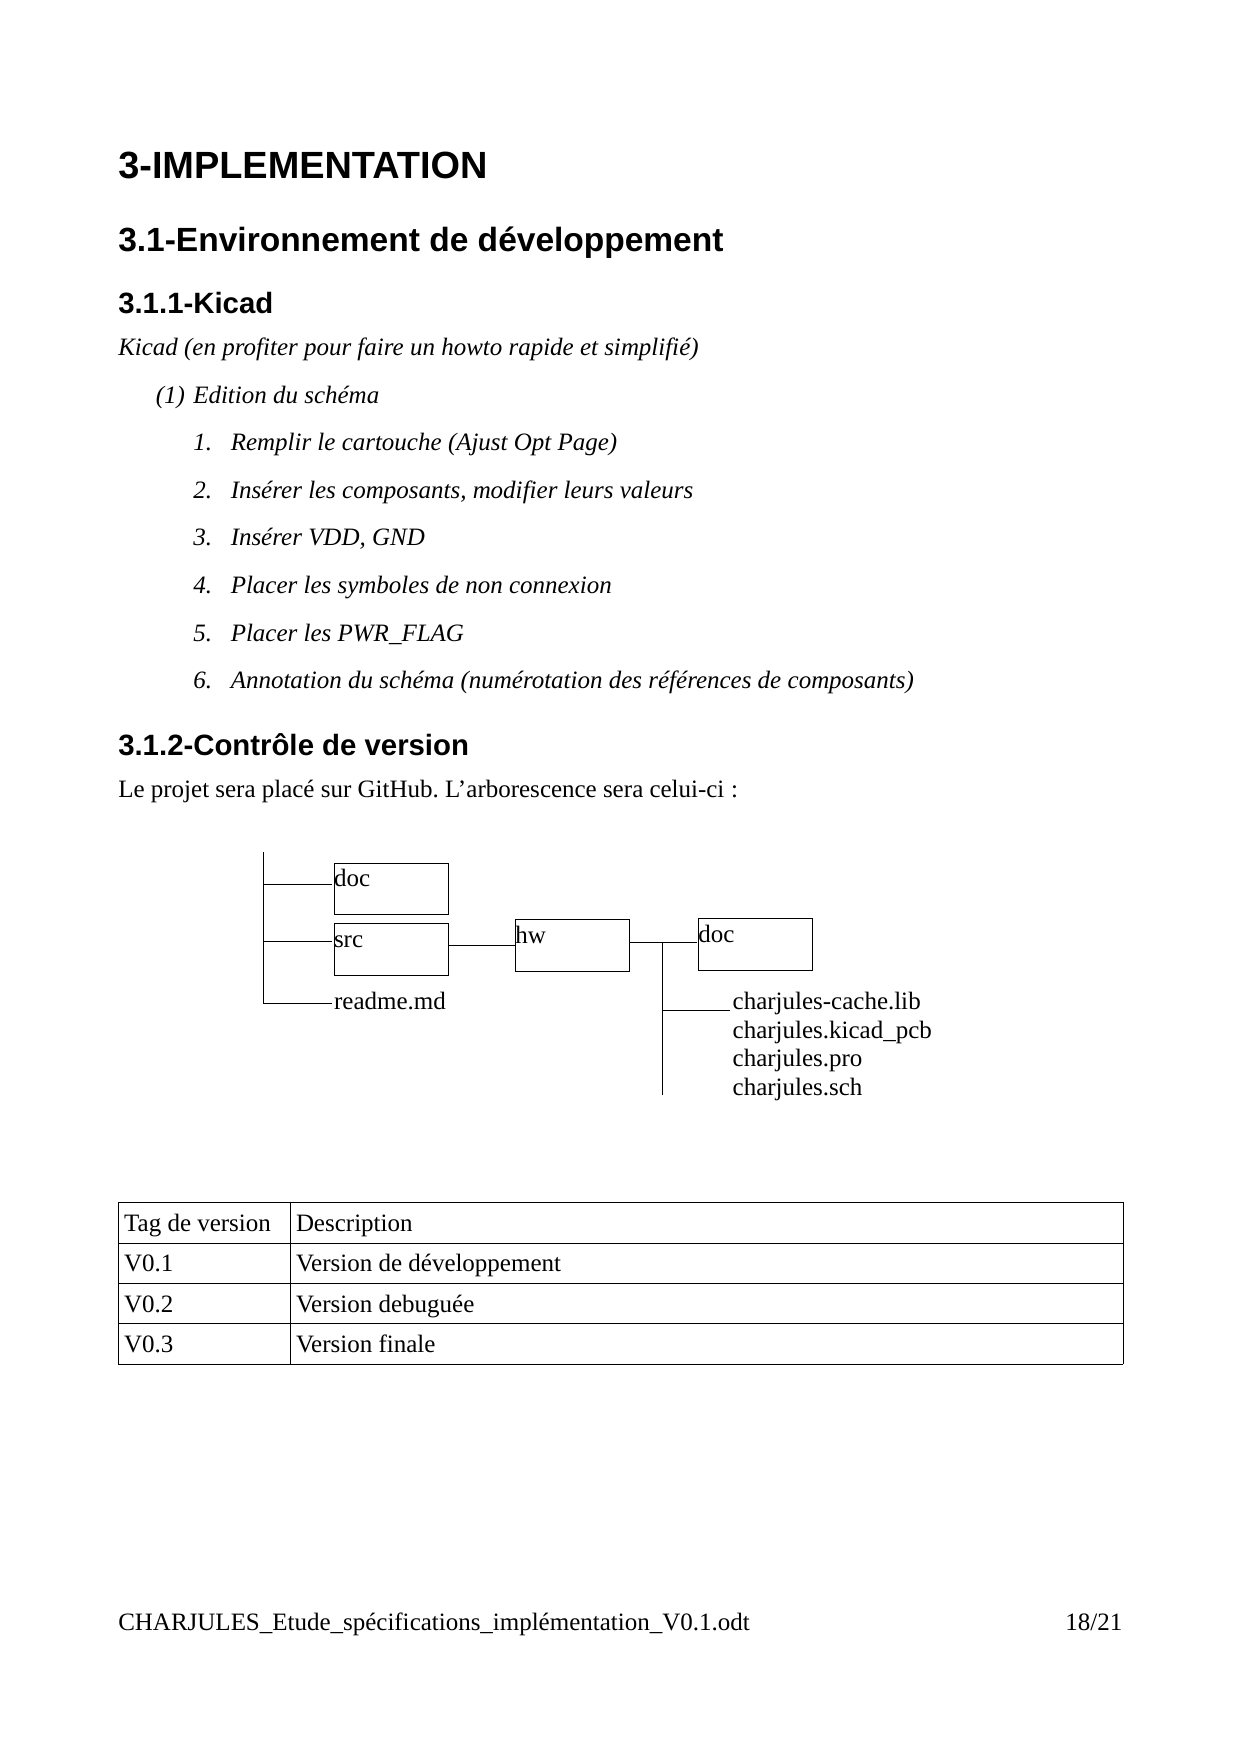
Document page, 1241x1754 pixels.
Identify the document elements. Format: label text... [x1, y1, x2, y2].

table_cell V0.2 [119, 1284, 290, 1323]
subtitle 3.1.1-Kicad [118, 286, 1122, 319]
table_header Description [291, 1203, 1123, 1242]
list Insérer les composants, modifier leurs valeurs [193, 475, 1122, 504]
subtitle 3-IMPLEMENTATION [118, 143, 1122, 187]
table_cell V0.3 [119, 1324, 290, 1363]
subtitle 3.1-Environnement de développement [118, 220, 1122, 259]
table_cell V0.1 [119, 1244, 290, 1283]
table_cell Version de développement [291, 1244, 1123, 1283]
text Kicad (en profiter pour faire un howto rapide et simplifié) [118, 332, 1122, 361]
text Le projet sera placé sur GitHub. L’arborescence sera celui-ci : [118, 774, 1122, 802]
list Insérer VDD, GND [193, 522, 1122, 551]
table_cell Version finale [291, 1324, 1123, 1363]
list Remplir le cartouche (Ajust Opt Page) [193, 427, 1122, 456]
subtitle 3.1.2-Contrôle de version [118, 727, 1122, 761]
table_cell Version debuguée [291, 1284, 1123, 1323]
list Annotation du schéma (numérotation des références de composants) [193, 665, 1122, 694]
table_header Tag de version [119, 1203, 290, 1242]
list Placer les PWR_FLAG [193, 618, 1122, 646]
list Edition du schéma [156, 380, 1122, 408]
list Placer les symboles de non connexion [193, 570, 1122, 599]
